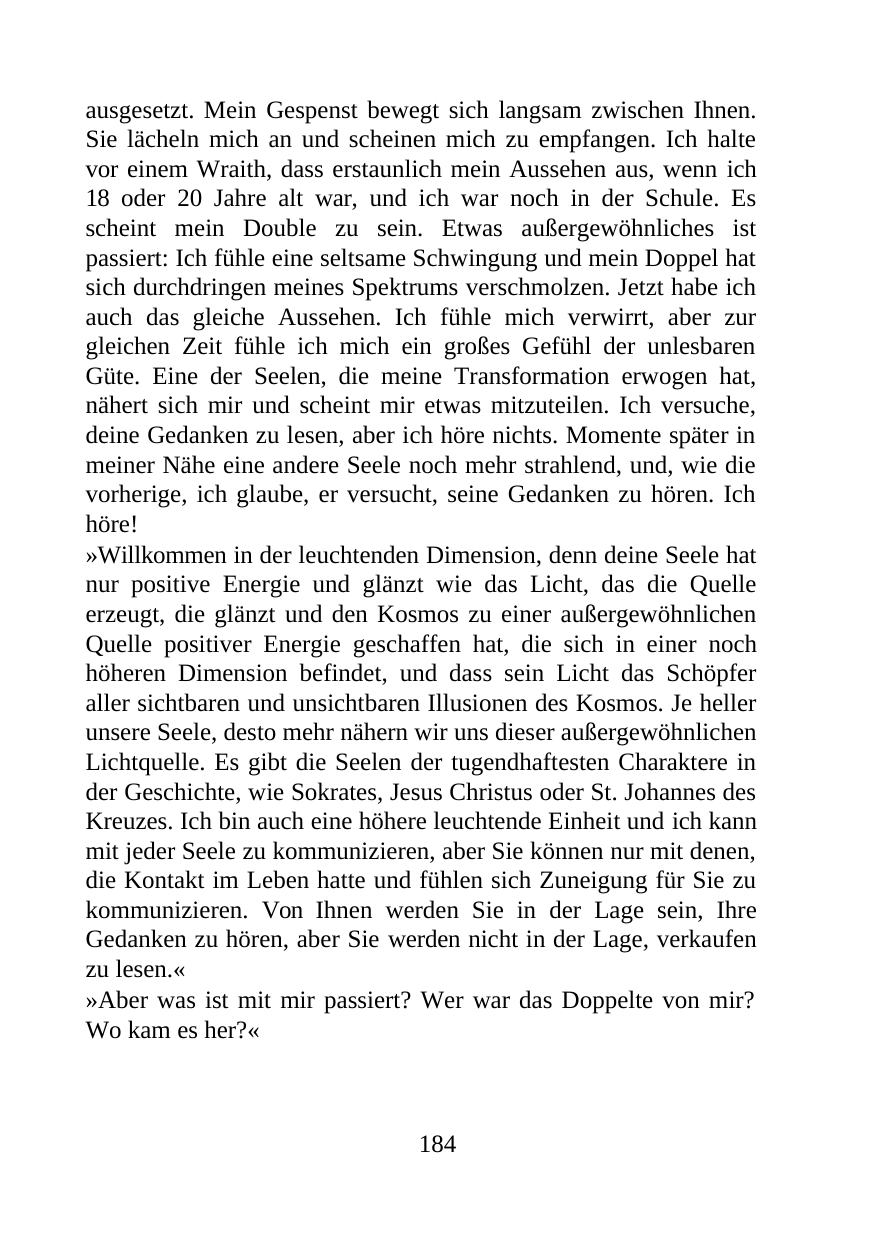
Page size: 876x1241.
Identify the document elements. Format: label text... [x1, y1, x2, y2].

text ausgesetzt. Mein Gespenst bewegt sich langsam zwischen Ihnen. Sie lächeln mich an und scheinen mich zu empfangen. Ich halte vor einem Wraith, dass erstaunlich mein Aussehen aus, wenn ich 18 oder 20 Jahre alt war, und ich war noch in der Schule. Es scheint mein Double zu sein. Etwas außergewöhnliches ist passiert: Ich fühle eine seltsame Schwingung und mein Doppel hat sich durchdringen meines Spektrums verschmolzen. Jetzt habe ich auch das gleiche Aussehen. Ich fühle mich verwirrt, aber zur gleichen Zeit fühle ich mich ein großes Gefühl der unlesbaren Güte. Eine der Seelen, die meine Transformation erwogen hat, nähert sich mir und scheint mir etwas mitzuteilen. Ich versuche, deine Gedanken zu lesen, aber ich höre nichts. Momente später in meiner Nähe eine andere Seele noch mehr strahlend, und, wie die vorherige, ich glaube, er versucht, seine Gedanken zu hören. Ich höre! [85, 95, 757, 538]
text »Willkommen in der leuchtenden Dimension, denn deine Seele hat nur positive Energie und glänzt wie das Licht, das die Quelle erzeugt, die glänzt und den Kosmos zu einer außergewöhnlichen Quelle positiver Energie geschaffen hat, die sich in einer noch höheren Dimension befindet, und dass sein Licht das Schöpfer aller sichtbaren und unsichtbaren Illusionen des Kosmos. Je heller unsere Seele, desto mehr nähern wir uns dieser außergewöhnlichen Lichtquelle. Es gibt die Seelen der tugendhaftesten Charaktere in der Geschichte, wie Sokrates, Jesus Christus oder St. Johannes des Kreuzes. Ich bin auch eine höhere leuchtende Einheit und ich kann mit jeder Seele zu kommunizieren, aber Sie können nur mit denen, die Kontakt im Leben hatte und fühlen sich Zuneigung für Sie zu kommunizieren. Von Ihnen werden Sie in der Lage sein, Ihre Gedanken zu hören, aber Sie werden nicht in der Lage, verkaufen zu lesen.« [85, 540, 757, 983]
text »Aber was ist mit mir passiert? Wer war das Doppelte von mir? Wo kam es her?« [85, 985, 756, 1044]
